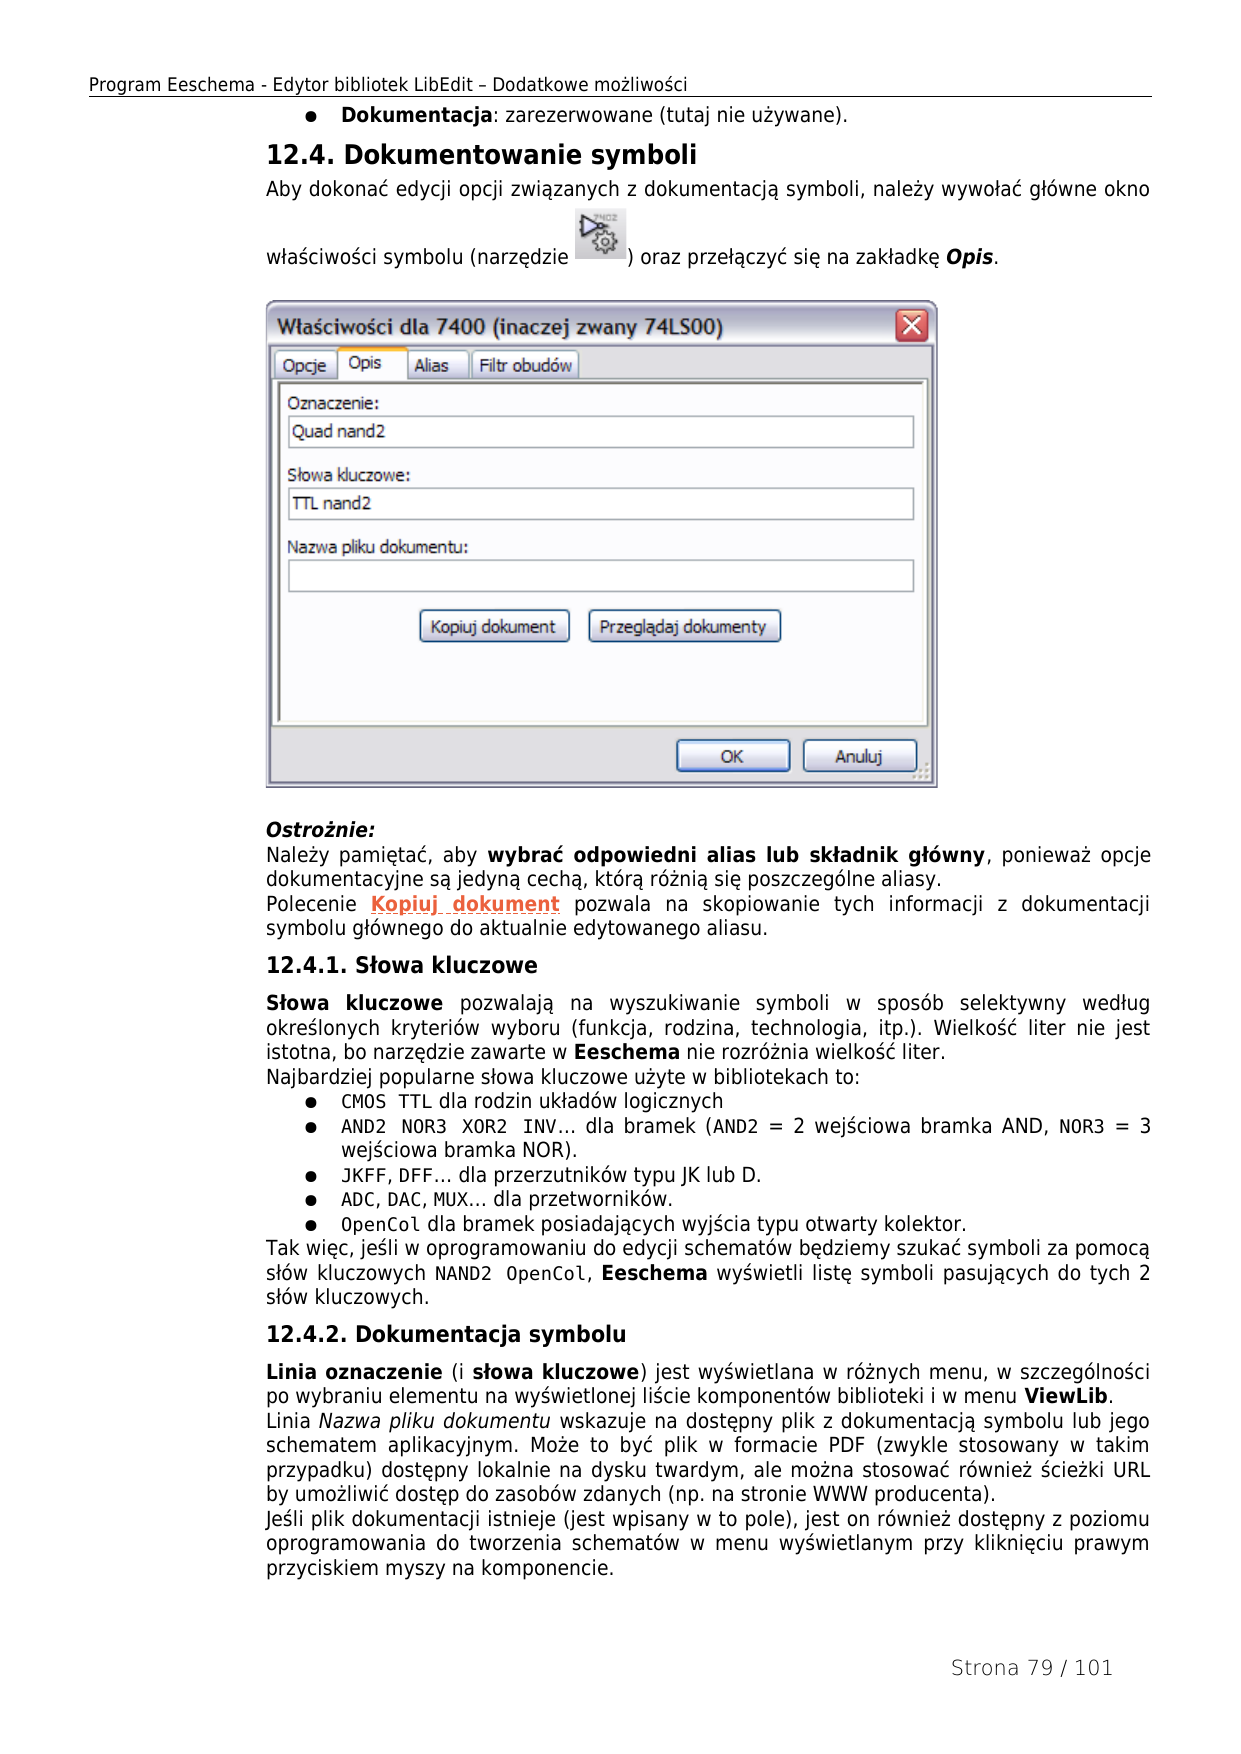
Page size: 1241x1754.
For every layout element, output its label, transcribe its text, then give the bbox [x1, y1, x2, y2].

subtitle Dokumentacja symbolu [266, 1321, 1152, 1348]
list Dokumentacja: zarezerwowane (tutaj nie używane). [303, 103, 1152, 128]
list JKFF, DFF… dla przerzutników typu JK lub D. [303, 1163, 1152, 1187]
text Linia oznaczenie (i słowa kluczowe) jest wyświetlana w różnych menu, w szczególności po wybraniu elementu na wyświetlonej liście komponentów biblioteki i w menu ViewLib. [266, 1360, 1152, 1409]
text Słowa kluczowe pozwalają na wyszukiwanie symboli w sposób selektywny według określonych kryteriów wyboru (funkcja, rodzina, technologia, itp.). Wielkość liter nie jest istotna, bo narzędzie zawarte w Eeschema nie rozróżnia wielkość liter. [266, 991, 1152, 1065]
text Jeśli plik dokumentacji istnieje (jest wpisany w to pole), jest on również dostępny z poziomu oprogramowania do tworzenia schematów w menu wyświetlanym przy kliknięciu prawym przyciskiem myszy na komponencie. [266, 1507, 1152, 1580]
subtitle Dokumentowanie symboli [266, 139, 1152, 171]
text Ostrożnie: [266, 818, 1152, 843]
text Tak więc, jeśli w oprogramowaniu do edycji schematów będziemy szukać symboli za pomocą słów kluczowych NAND2 OpenCol, Eeschema wyświetli listę symboli pasujących do tych 2 słów kluczowych. [266, 1236, 1152, 1309]
list AND2 NOR3 XOR2 INV… dla bramek (AND2 = 2 wejściowa bramka AND, NOR3 = 3 wejściowa bramka NOR). [303, 1114, 1152, 1163]
text Należy pamiętać, aby wybrać odpowiedni alias lub składnik główny, ponieważ opcje dokumentacyjne są jedyną cechą, którą różnią się poszczególne aliasy. [266, 843, 1152, 892]
text Najbardziej popularne słowa kluczowe użyte w bibliotekach to: [266, 1065, 1152, 1089]
subtitle Słowa kluczowe [266, 952, 1152, 979]
text Aby dokonać edycji opcji związanych z dokumentacją symboli, należy wywołać główne okno właściwości symbolu (narzędzie ) oraz przełączyć się na zakładkę Opis. [266, 177, 1152, 270]
text Polecenie Kopiuj dokument pozwala na skopiowanie tych informacji z dokumentacji symbolu głównego do aktualnie edytowanego aliasu. [266, 892, 1152, 941]
list OpenCol dla bramek posiadających wyjścia typu otwarty kolektor. [303, 1212, 1152, 1236]
list CMOS TTL dla rodzin układów logicznych [303, 1089, 1152, 1114]
text Linia Nazwa pliku dokumentu wskazuje na dostępny plik z dokumentacją symbolu lub jego schematem aplikacyjnym. Może to być plik w formacie PDF (zwykle stosowany w takim przypadku) dostępny lokalnie na dysku twardym, ale można stosować również ścieżki URL by umożliwić dostęp do zasobów zdanych (np. na stronie WWW producenta). [266, 1409, 1152, 1507]
picture [265, 300, 938, 788]
list ADC, DAC, MUX… dla przetworników. [303, 1187, 1152, 1212]
picture [575, 207, 627, 259]
